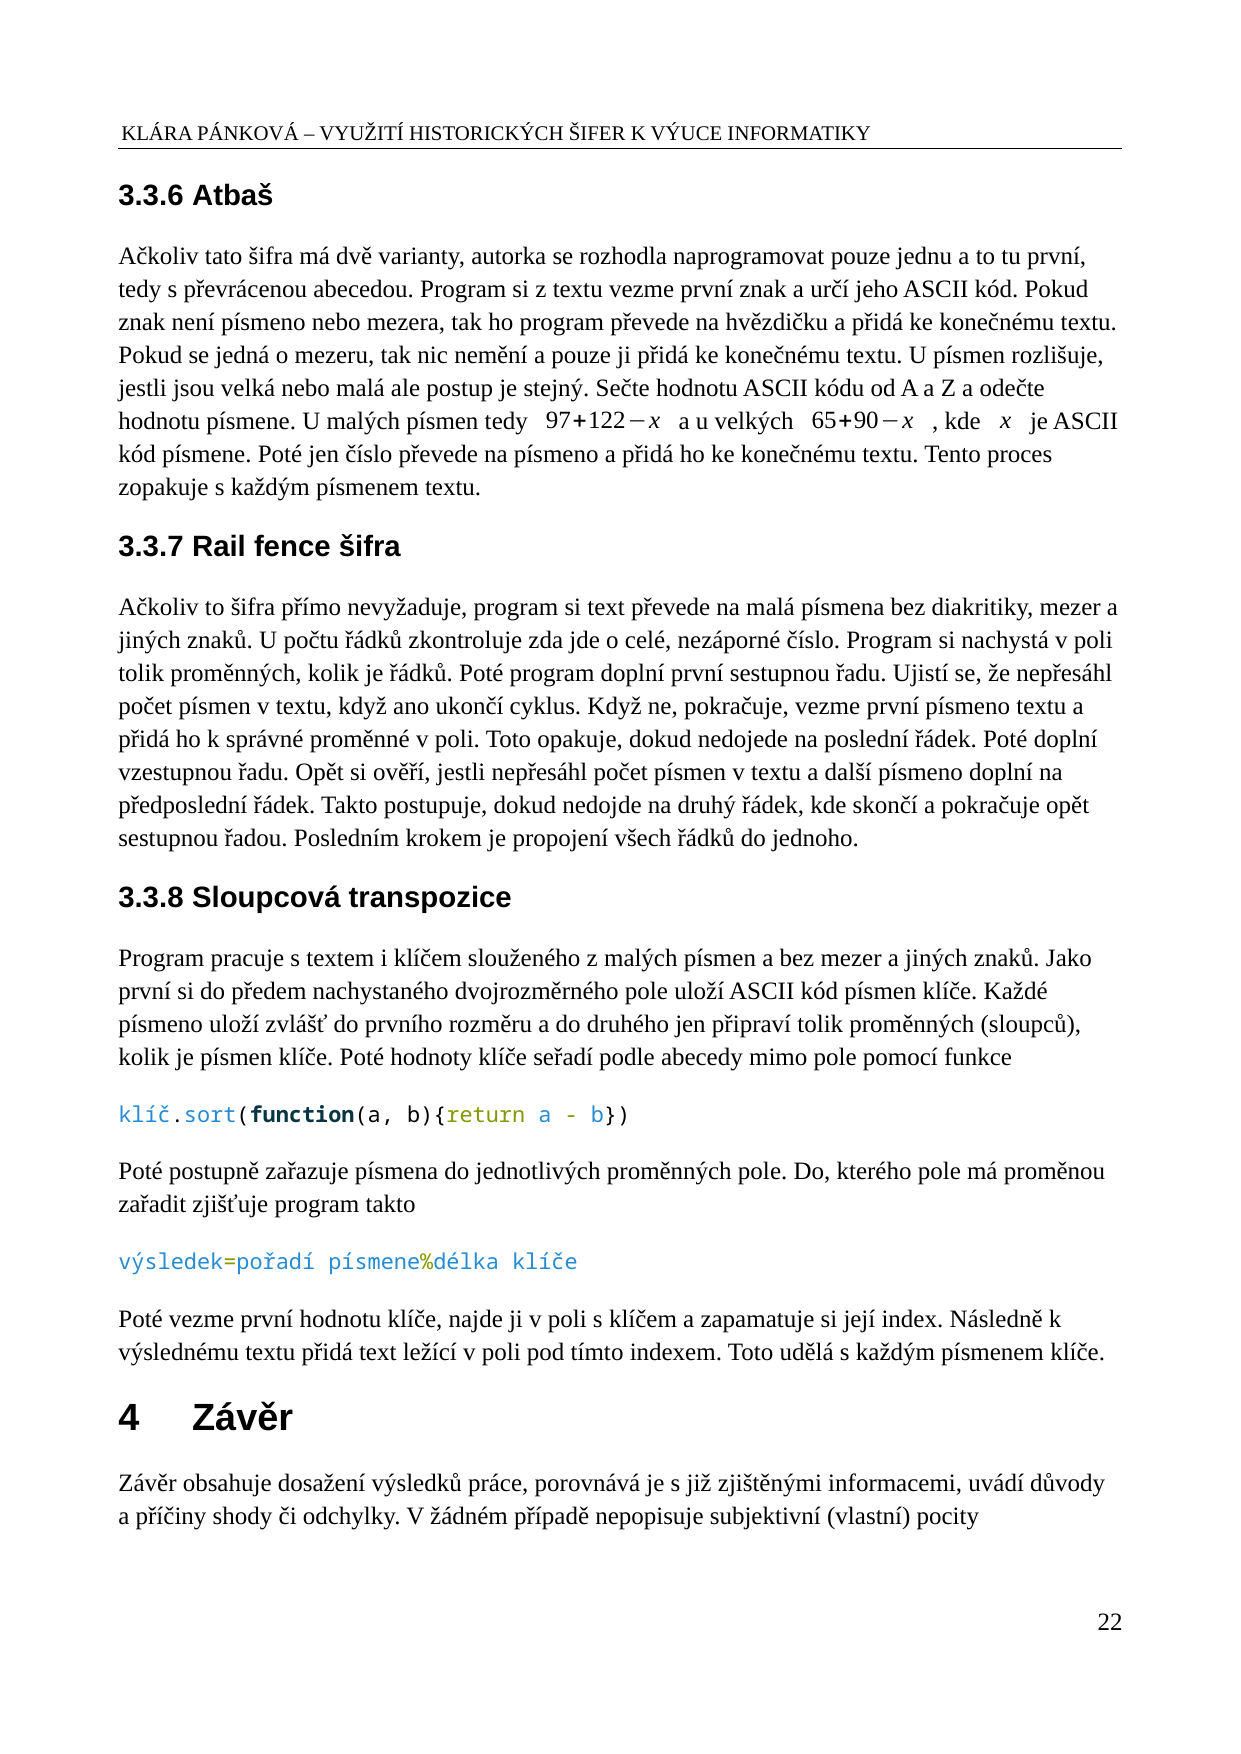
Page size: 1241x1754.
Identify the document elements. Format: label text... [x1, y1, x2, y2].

text Program pracuje s textem i klíčem slouženého z malých písmen a bez mezer a jiných znaků. Jako první si do předem nachystaného dvojrozměrného pole uloží ASCII kód písmen klíče. Každé písmeno uloží zvlášť do prvního rozměru a do druhého jen připraví tolik proměnných (sloupců), kolik je písmen klíče. Poté hodnoty klíče seřadí podle abecedy mimo pole pomocí funkce [118, 943, 1122, 1071]
text Ačkoliv to šifra přímo nevyžaduje, program si text převede na malá písmena bez diakritiky, mezer a jiných znaků. U počtu řádků zkontroluje zda jde o celé, nezáporné číslo. Program si nachystá v poli tolik proměnných, kolik je řádků. Poté program doplní první sestupnou řadu. Ujistí se, že nepřesáhl počet písmen v textu, když ano ukončí cyklus. Když ne, pokračuje, vezme první písmeno textu a přidá ho k správné proměnné v poli. Toto opakuje, dokud nedojede na poslední řádek. Poté doplní vzestupnou řadu. Opět si ověří, jestli nepřesáhl počet písmen v textu a další písmeno doplní na předposlední řádek. Takto postupuje, dokud nedojde na druhý řádek, kde skončí a pokračuje opět sestupnou řadou. Posledním krokem je propojení všech řádků do jednoho. [118, 592, 1122, 852]
text Poté vezme první hodnotu klíče, najde ji v poli s klíčem a zapamatuje si její index. Následně k výslednému textu přidá text ležící v poli pod tímto indexem. Toto udělá s každým písmenem klíče. [118, 1304, 1122, 1366]
text klíč.sort(function(a, b){return a - b}) [118, 1099, 1122, 1128]
subtitle Rail fence šifra [118, 529, 1122, 562]
subtitle Závěr [118, 1395, 1122, 1438]
text Ačkoliv tato šifra má dvě varianty, autorka se rozhodla naprogramovat pouze jednu a to tu první, tedy s převrácenou abecedou. Program si z textu vezme první znak a určí jeho ASCII kód. Pokud znak není písmeno nebo mezera, tak ho program převede na hvězdičku a přidá ke konečnému textu. Pokud se jedná o mezeru, tak nic nemění a pouze ji přidá ke konečnému textu. U písmen rozlišuje, jestli jsou velká nebo malá ale postup je stejný. Sečte hodnotu ASCII kódu od A a Z a odečte hodnotu písmene. U malých písmen tedya u velkých, kdeje ASCII kód písmene. Poté jen číslo převede na písmeno a přidá ho ke konečnému textu. Tento proces zopakuje s každým písmenem textu. [118, 241, 1122, 501]
text Poté postupně zařazuje písmena do jednotlivých proměnných pole. Do, kterého pole má proměnou zařadit zjišťuje program takto [118, 1156, 1122, 1218]
text výsledek=pořadí písmene%délka klíče [118, 1246, 1122, 1276]
subtitle Sloupcová transpozice [118, 880, 1122, 913]
text Závěr obsahuje dosažení výsledků práce, porovnává je s již zjištěnými informacemi, uvádí důvody a příčiny shody či odchylky. V žádném případě nepopisuje subjektivní (vlastní) pocity [118, 1468, 1122, 1530]
subtitle Atbaš [118, 178, 1122, 211]
